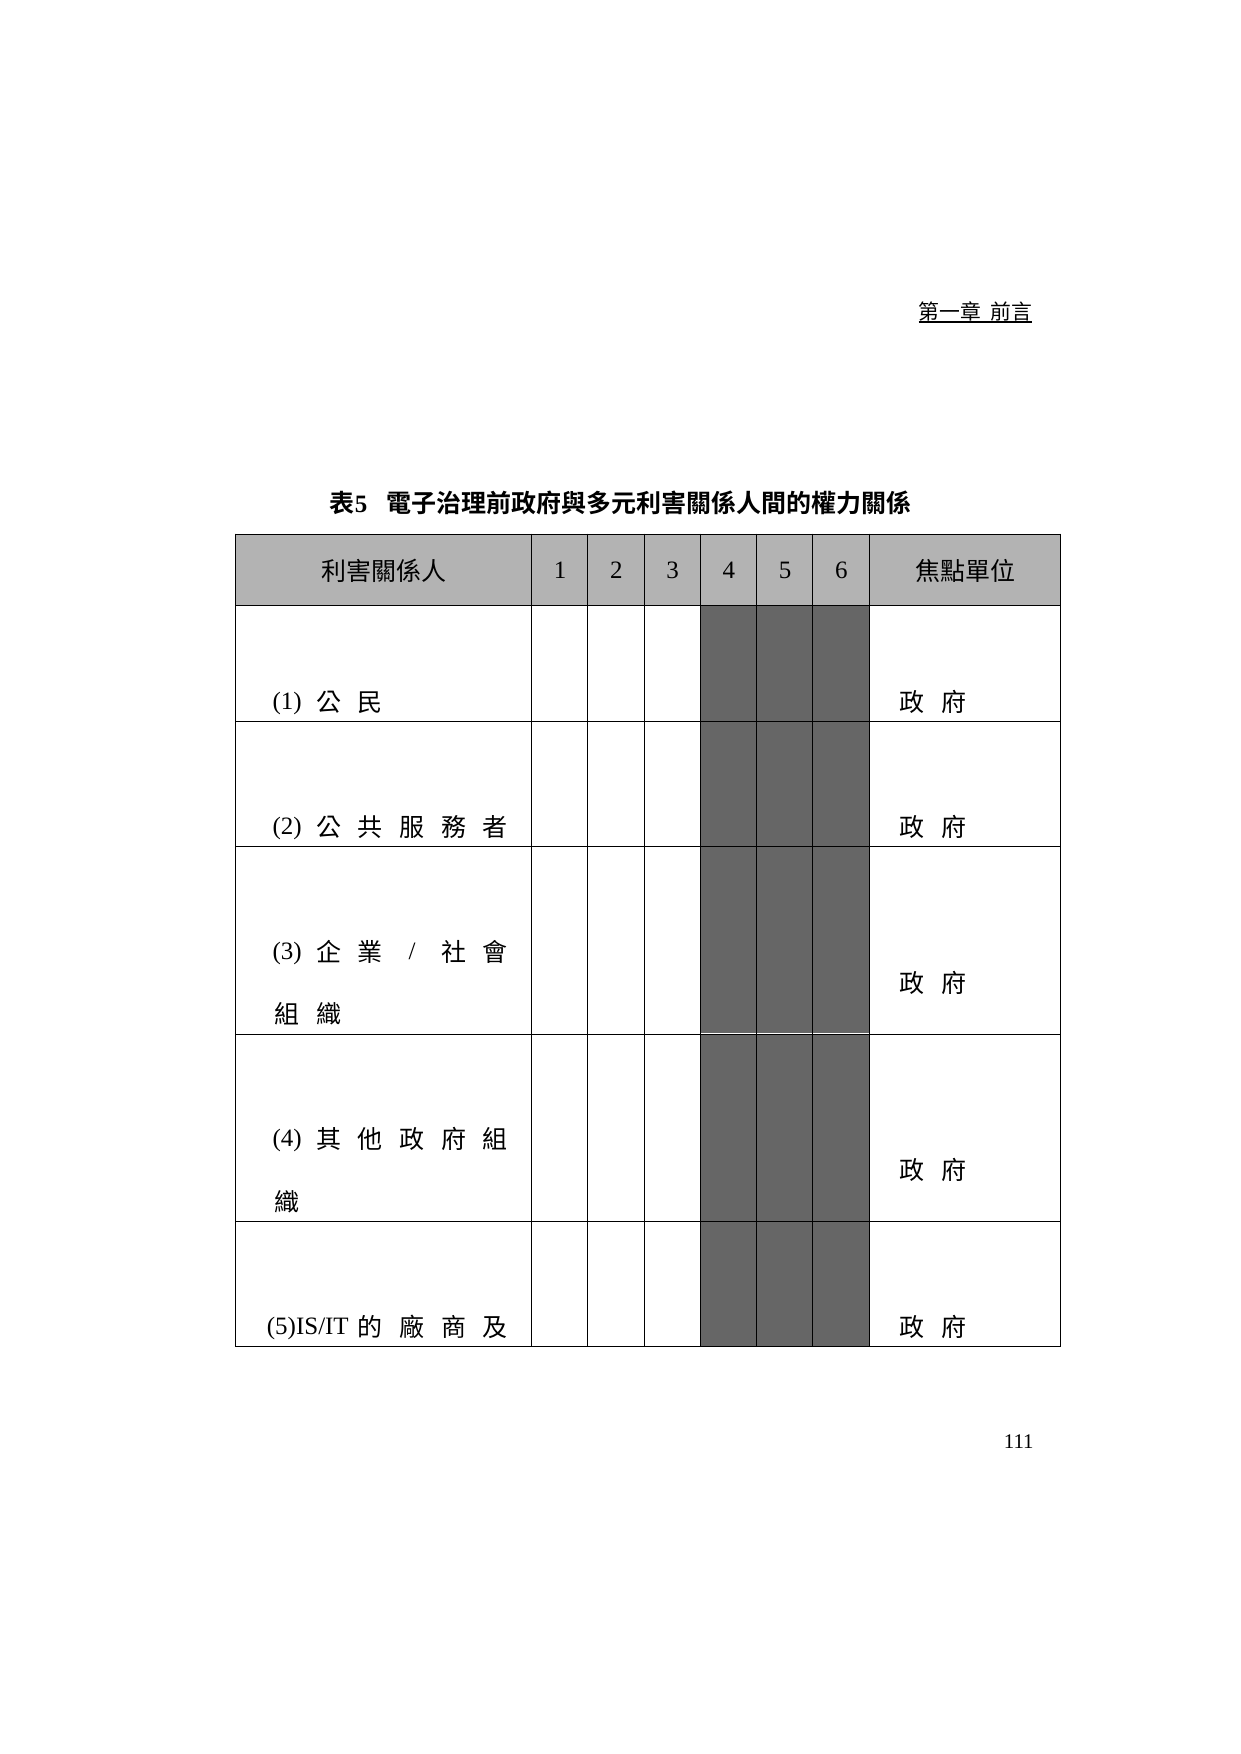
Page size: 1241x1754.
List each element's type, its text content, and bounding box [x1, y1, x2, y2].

table_header 2 [588, 535, 644, 605]
table_cell [813, 1035, 869, 1221]
table_cell [757, 606, 812, 721]
table_cell [588, 1222, 644, 1346]
table_cell 政府 [870, 606, 1060, 721]
table_header 4 [701, 535, 756, 605]
table_header 5 [757, 535, 812, 605]
table_cell (5)IS/IT的廠商及 [236, 1222, 531, 1346]
table_cell [588, 1035, 644, 1221]
table_cell 政府 [870, 1222, 1060, 1346]
table_cell [645, 722, 700, 846]
table_header 6 [813, 535, 869, 605]
table_cell [701, 847, 756, 1033]
table_cell [813, 1222, 869, 1346]
table_cell [532, 606, 587, 721]
table_cell [813, 606, 869, 721]
table_cell (4)其他政府組織 [236, 1035, 531, 1221]
table_cell [757, 722, 812, 846]
table_cell 政府 [870, 722, 1060, 846]
list 電子治理前政府與多元利害關係人間的權力關係 [224, 483, 1016, 520]
table_cell [532, 722, 587, 846]
table_cell [701, 1222, 756, 1346]
table_cell [813, 722, 869, 846]
table_cell [645, 606, 700, 721]
table_cell 政府 [870, 1035, 1060, 1221]
table_cell [645, 847, 700, 1033]
table_cell [532, 847, 587, 1033]
table_cell [588, 847, 644, 1033]
table_cell [532, 1222, 587, 1346]
table_cell [757, 1222, 812, 1346]
table_cell [701, 1035, 756, 1221]
table_cell [532, 1035, 587, 1221]
table_cell (3)企業/社會組織 [236, 847, 531, 1033]
table_cell (2)公共服務者 [236, 722, 531, 846]
table_cell [645, 1035, 700, 1221]
table_cell (1)公民 [236, 606, 531, 721]
table_cell [701, 722, 756, 846]
table_cell [813, 847, 869, 1033]
table_cell 政府 [870, 847, 1060, 1033]
table_header 1 [532, 535, 587, 605]
table_cell [701, 606, 756, 721]
table_header 焦點單位 [870, 535, 1060, 605]
table_cell [645, 1222, 700, 1346]
table_header 3 [645, 535, 700, 605]
table_cell [588, 722, 644, 846]
table_header 利害關係人 [236, 535, 531, 605]
table_cell [757, 847, 812, 1033]
table_cell [757, 1035, 812, 1221]
table_cell [588, 606, 644, 721]
